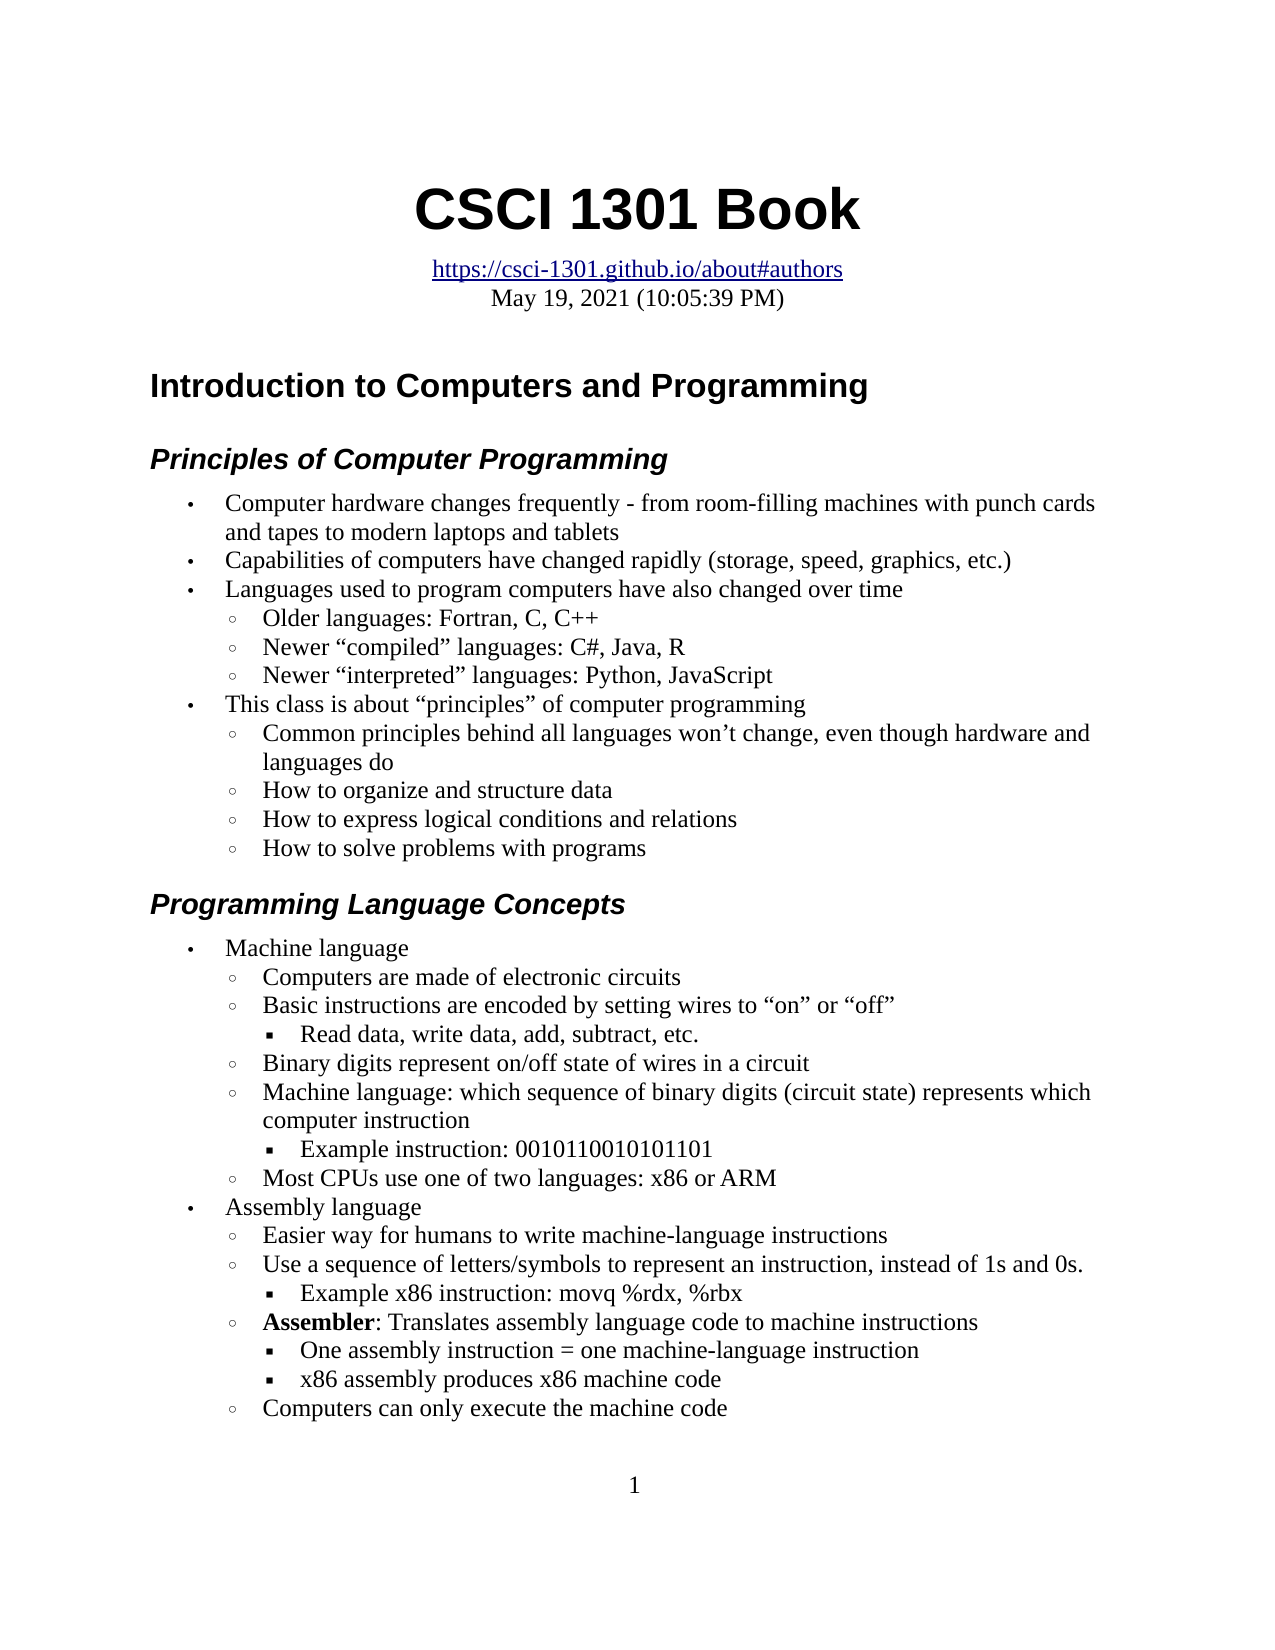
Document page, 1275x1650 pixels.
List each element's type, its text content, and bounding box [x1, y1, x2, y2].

title CSCI 1301 Book [150, 175, 1125, 242]
subtitle Introduction to Computers and Programming [150, 366, 1125, 404]
list This class is about “principles” of computer programming [187, 689, 1125, 718]
list Computer hardware changes frequently - from room-filling machines with punch cards and tapes to modern laptops and tablets [187, 488, 1125, 546]
list How to express logical conditions and relations [225, 804, 1125, 833]
list How to organize and structure data [225, 776, 1125, 804]
list Newer “interpreted” languages: Python, JavaScript [225, 661, 1125, 689]
list Machine language: which sequence of binary digits (circuit state) represents which computer instruction [225, 1077, 1125, 1134]
list How to solve problems with programs [225, 833, 1125, 862]
list Basic instructions are encoded by setting wires to “on” or “off” [225, 990, 1125, 1019]
text May 19, 2021 (10:05:39 PM) [150, 283, 1125, 312]
list Capabilities of computers have changed rapidly (storage, speed, graphics, etc.) [187, 546, 1125, 574]
list Example instruction: 0010110010101101 [262, 1134, 1125, 1163]
list Read data, write data, add, subtract, etc. [262, 1019, 1125, 1048]
list Most CPUs use one of two languages: x86 or ARM [225, 1163, 1125, 1192]
list Use a sequence of letters/symbols to represent an instruction, instead of 1s and 0s. [225, 1249, 1125, 1278]
list Computers are made of electronic circuits [225, 962, 1125, 990]
list Computers can only execute the machine code [225, 1393, 1125, 1422]
list One assembly instruction = one machine-language instruction [262, 1335, 1125, 1364]
list Easier way for humans to write machine-language instructions [225, 1220, 1125, 1249]
list Newer “compiled” languages: C#, Java, R [225, 632, 1125, 661]
list Assembly language [187, 1192, 1125, 1220]
list Machine language [187, 933, 1125, 962]
list Binary digits represent on/off state of wires in a circuit [225, 1048, 1125, 1077]
list Assembler: Translates assembly language code to machine instructions [225, 1307, 1125, 1335]
list Common principles behind all languages won’t change, even though hardware and languages do [225, 718, 1125, 776]
subtitle Principles of Computer Programming [150, 442, 1125, 476]
text https://csci-1301.github.io/about#authors [150, 254, 1125, 283]
subtitle Programming Language Concepts [150, 887, 1125, 920]
list Older languages: Fortran, C, C++ [225, 603, 1125, 632]
list x86 assembly produces x86 machine code [262, 1364, 1125, 1393]
list Example x86 instruction: movq %rdx, %rbx [262, 1278, 1125, 1307]
list Languages used to program computers have also changed over time [187, 574, 1125, 603]
